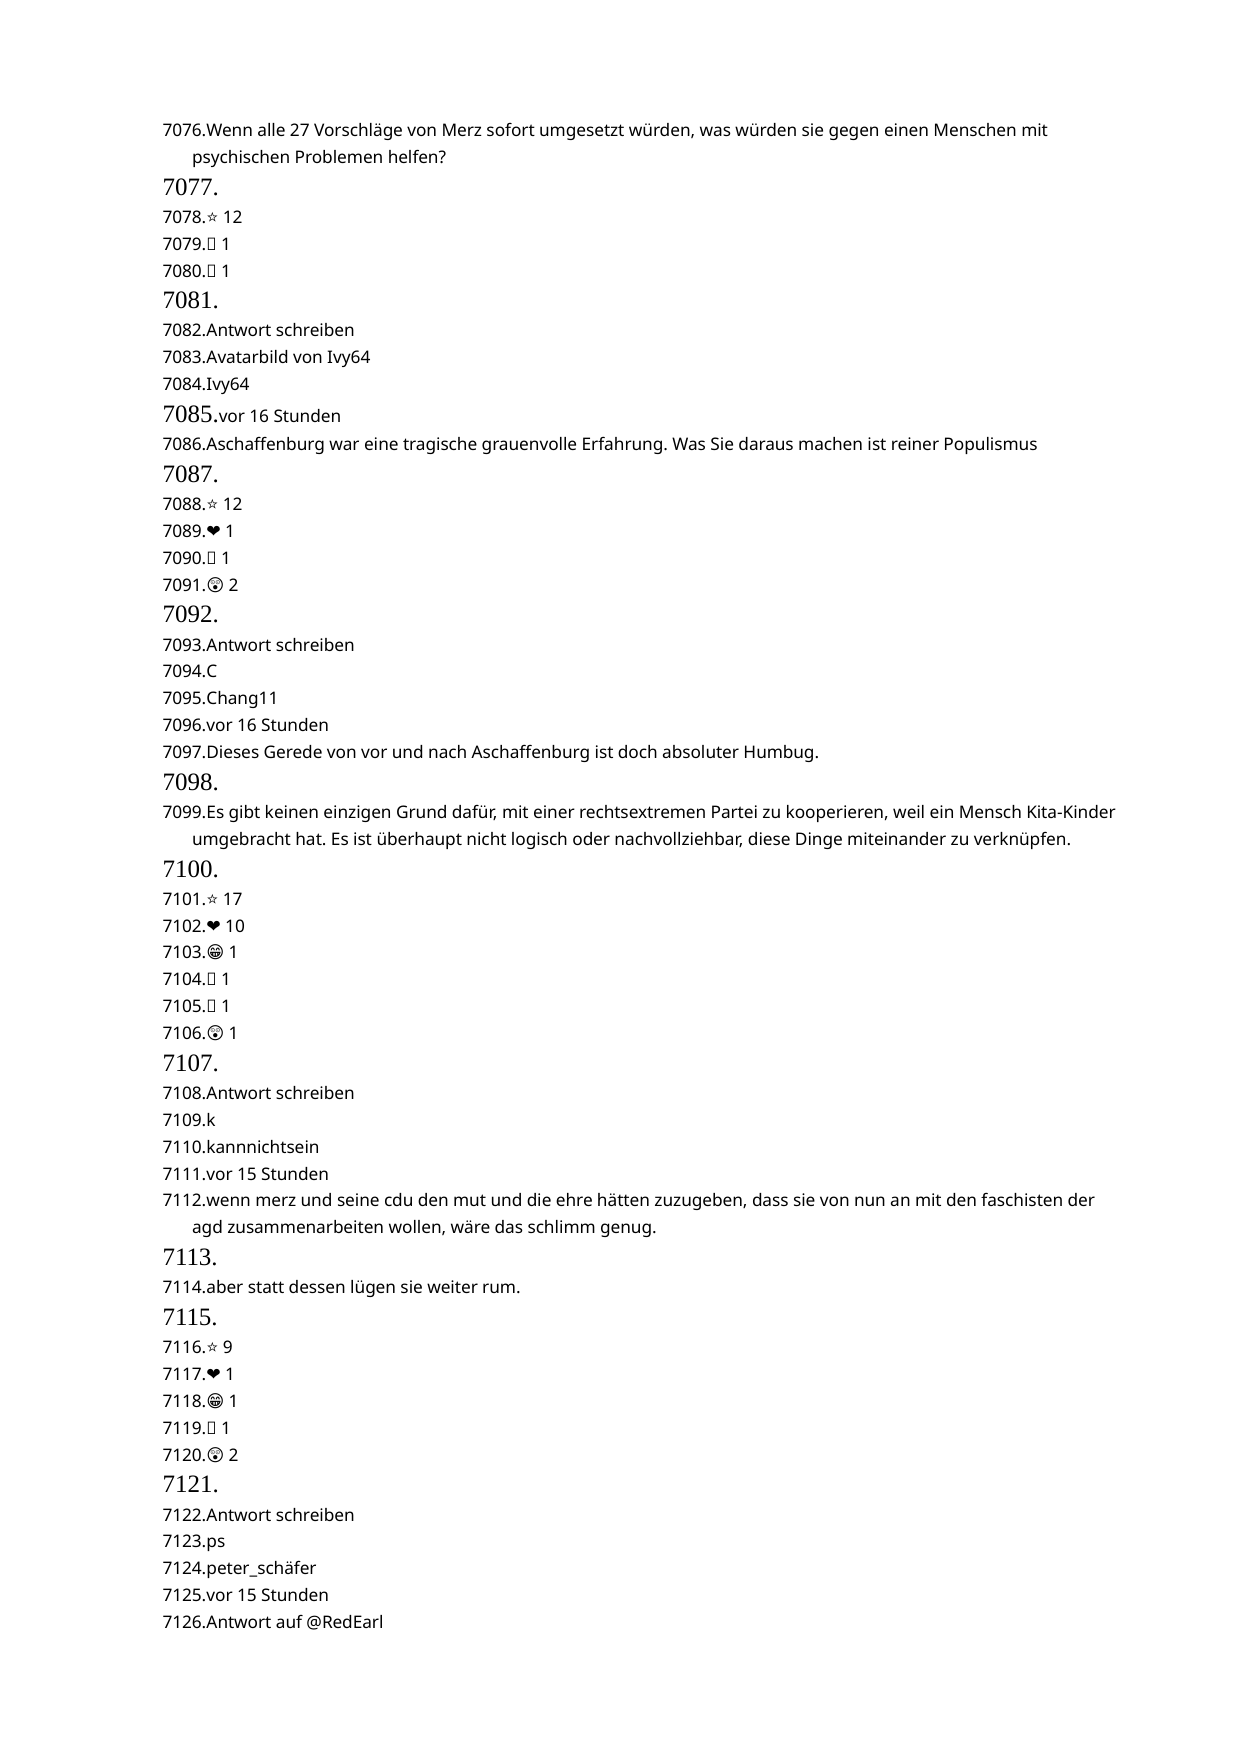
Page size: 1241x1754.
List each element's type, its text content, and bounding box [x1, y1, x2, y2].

list ps [162, 1529, 1122, 1553]
list 😲 2 [162, 573, 1122, 596]
list Es gibt keinen einzigen Grund dafür, mit einer rechtsextremen Partei zu kooperieren, weil ein Mensch Kita-Kinder umgebracht hat. Es ist überhaupt nicht logisch oder nachvollziehbar, diese Dinge miteinander zu verknüpfen. [162, 800, 1122, 850]
list 😁 1 [162, 941, 1122, 964]
list 😲 2 [162, 1443, 1122, 1466]
list 🙁 1 [162, 967, 1122, 991]
list Avatarbild von Ivy64 [162, 345, 1122, 369]
list aber statt dessen lügen sie weiter rum. [162, 1275, 1122, 1299]
list wenn merz und seine cdu den mut und die ehre hätten zuzugeben, dass sie von nun an mit den faschisten der agd zusammenarbeiten wollen, wäre das schlimm genug. [162, 1188, 1122, 1239]
list ❤️ 1 [162, 519, 1122, 542]
list Ivy64 [162, 372, 1122, 396]
list ⭐️ 12 [162, 492, 1122, 516]
list Antwort schreiben [162, 633, 1122, 656]
list Dieses Gerede von vor und nach Aschaffenburg ist doch absoluter Humbug. [162, 740, 1122, 763]
list ⭐️ 9 [162, 1335, 1122, 1359]
list ⭐️ 12 [162, 205, 1122, 228]
list 🤨 1 [162, 994, 1122, 1018]
list ⭐️ 17 [162, 887, 1122, 910]
list vor 16 Stunden [162, 713, 1122, 737]
list vor 15 Stunden [162, 1162, 1122, 1185]
list Antwort schreiben [162, 1081, 1122, 1104]
list k [162, 1108, 1122, 1131]
list Chang11 [162, 686, 1122, 710]
list peter_schäfer [162, 1556, 1122, 1580]
list Wenn alle 27 Vorschläge von Merz sofort umgesetzt würden, was würden sie gegen einen Menschen mit psychischen Problemen helfen? [162, 118, 1122, 168]
list kannnichtsein [162, 1135, 1122, 1158]
list ❤️ 10 [162, 914, 1122, 937]
list Antwort schreiben [162, 1503, 1122, 1526]
list Antwort auf @RedEarl [162, 1610, 1122, 1633]
list 🤨 1 [162, 259, 1122, 282]
list Antwort schreiben [162, 318, 1122, 342]
list 🙁 1 [162, 546, 1122, 569]
list 😁 1 [162, 1389, 1122, 1412]
list 🙁 1 [162, 232, 1122, 255]
list vor 15 Stunden [162, 1583, 1122, 1607]
list 🤨 1 [162, 1416, 1122, 1439]
list vor 16 Stunden [162, 399, 1122, 428]
list ❤️ 1 [162, 1362, 1122, 1386]
list Aschaffenburg war eine tragische grauenvolle Erfahrung. Was Sie daraus machen ist reiner Populismus [162, 432, 1122, 456]
list C [162, 659, 1122, 683]
list 😲 1 [162, 1021, 1122, 1044]
